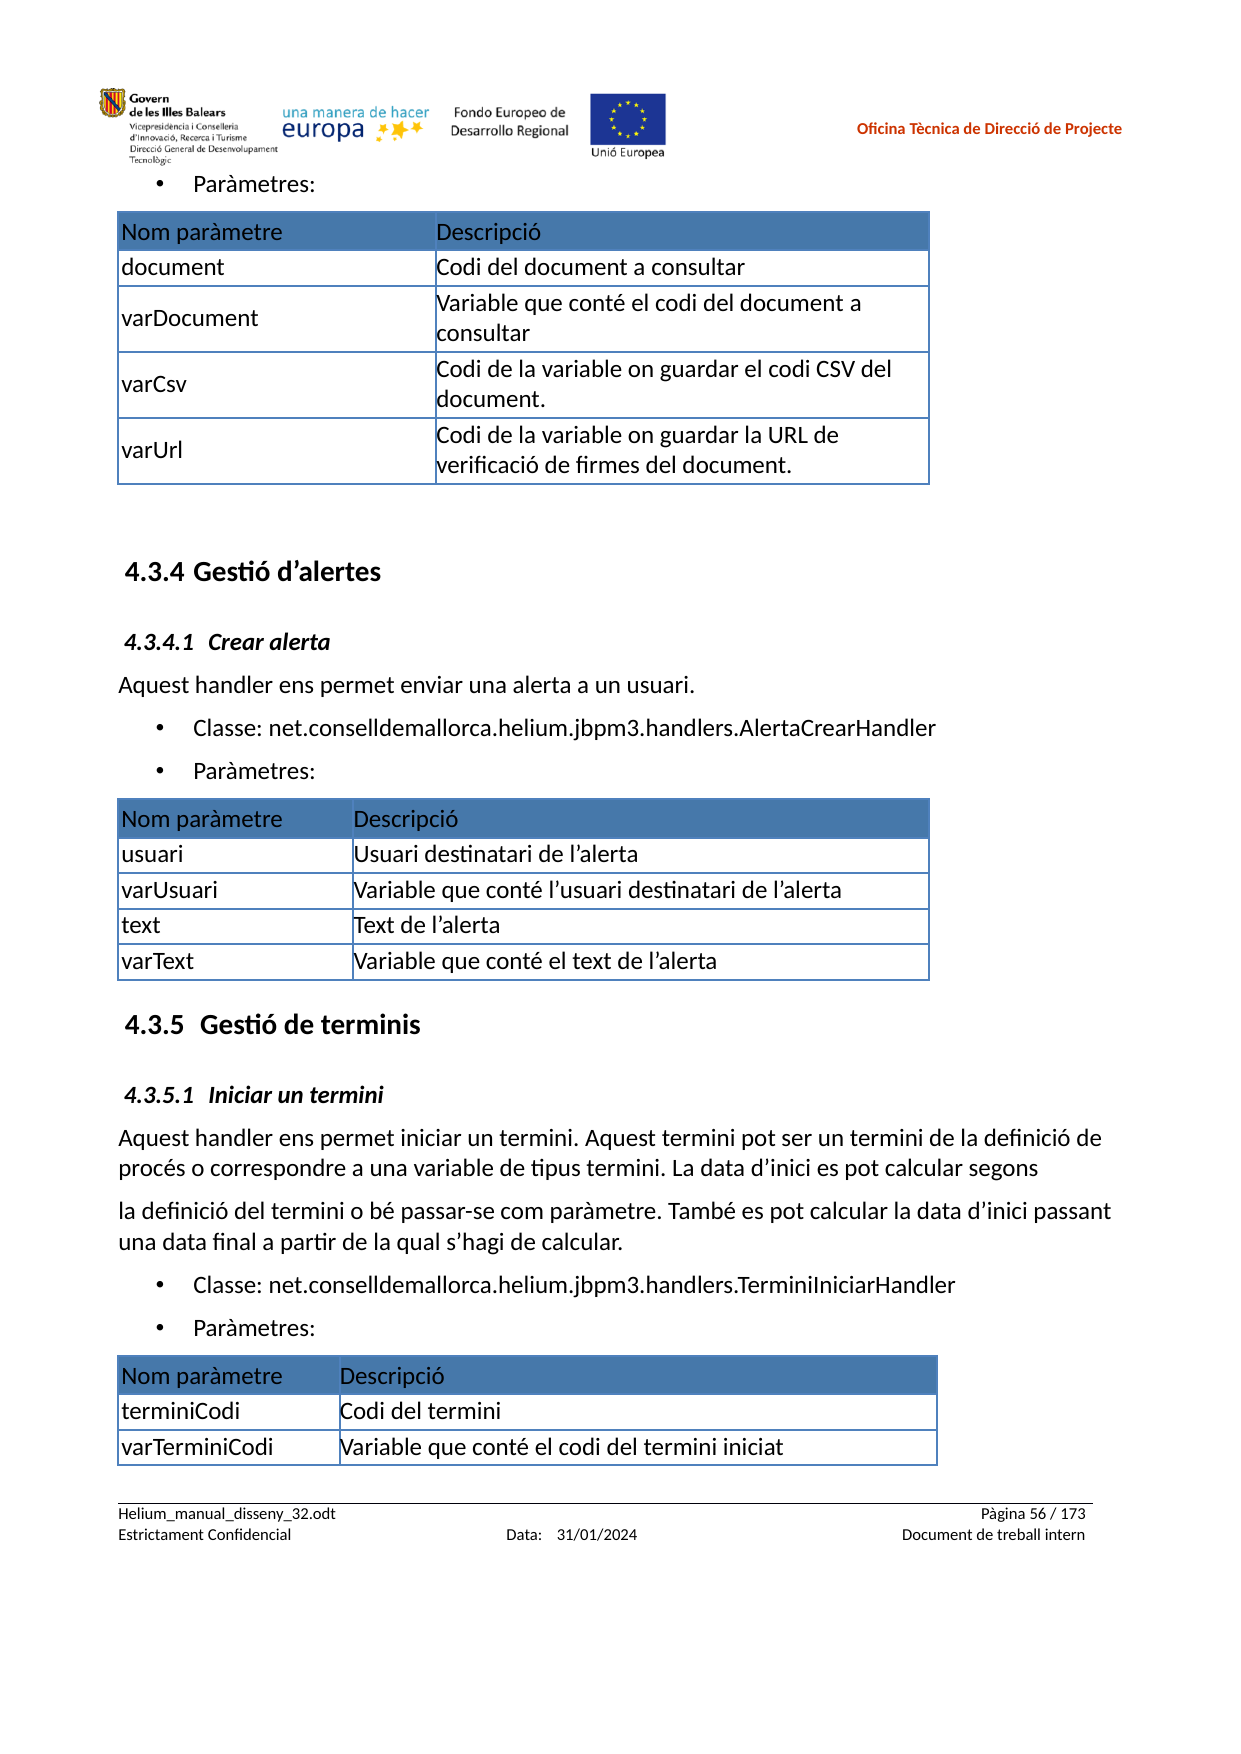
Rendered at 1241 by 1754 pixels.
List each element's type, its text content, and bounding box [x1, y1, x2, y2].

table_cell Variable que conté el codi del termini iniciat [341, 1431, 936, 1464]
table_cell text [119, 910, 352, 943]
table_header Descripció [354, 800, 928, 837]
table_cell Codi de la variable on guardar el codi CSV del document. [437, 353, 928, 417]
text Aquest handler ens permet iniciar un termini. Aquest termini pot ser un termini de la definició de procés o correspondre a una variable de tipus termini. La data d’inici es pot calcular segons [118, 1122, 1122, 1183]
subtitle Gestió d’alertes [118, 553, 1122, 589]
table_cell document [119, 251, 435, 285]
table_cell Variable que conté el codi del document a consultar [437, 287, 928, 351]
text Aquest handler ens permet enviar una alerta a un usuari. [118, 669, 1122, 699]
table_cell varUrl [119, 419, 435, 483]
table_cell varTerminiCodi [119, 1431, 339, 1464]
list Classe: net.conselldemallorca.helium.jbpm3.handlers.TerminiIniciarHandler [156, 1269, 1122, 1299]
list Paràmetres: [156, 755, 1122, 786]
table_cell Variable que conté el text de l’alerta [354, 945, 928, 979]
table_cell Codi del document a consultar [437, 251, 928, 285]
table_cell varDocument [119, 287, 435, 351]
table_cell terminiCodi [119, 1395, 339, 1429]
list Paràmetres: [156, 168, 1122, 198]
table_cell varUsuari [119, 874, 352, 908]
table_header Nom paràmetre [119, 213, 435, 249]
table_cell Usuari destinatari de l’alerta [354, 839, 928, 872]
table_cell varCsv [119, 353, 435, 417]
table_cell varText [119, 945, 352, 979]
table_cell Codi de la variable on guardar la URL de verificació de firmes del document. [437, 419, 928, 483]
table_cell usuari [119, 839, 352, 872]
subtitle Iniciar un termini [118, 1079, 1122, 1109]
text la definició del termini o bé passar-se com paràmetre. També es pot calcular la data d’inici passant una data final a partir de la qual s’hagi de calcular. [118, 1195, 1122, 1256]
list Paràmetres: [156, 1312, 1122, 1342]
picture [99, 87, 668, 166]
list Classe: net.conselldemallorca.helium.jbpm3.handlers.AlertaCrearHandler [156, 712, 1122, 743]
table_cell Codi del termini [341, 1395, 936, 1429]
subtitle Crear alerta [118, 626, 1122, 657]
table_header Descripció [437, 213, 928, 249]
table_cell Variable que conté l’usuari destinatari de l’alerta [354, 874, 928, 908]
subtitle Gestió de terminis [118, 1006, 1122, 1041]
table_cell Text de l’alerta [354, 910, 928, 943]
table_header Nom paràmetre [119, 1357, 339, 1393]
table_header Nom paràmetre [119, 800, 352, 837]
table_header Descripció [341, 1357, 936, 1393]
